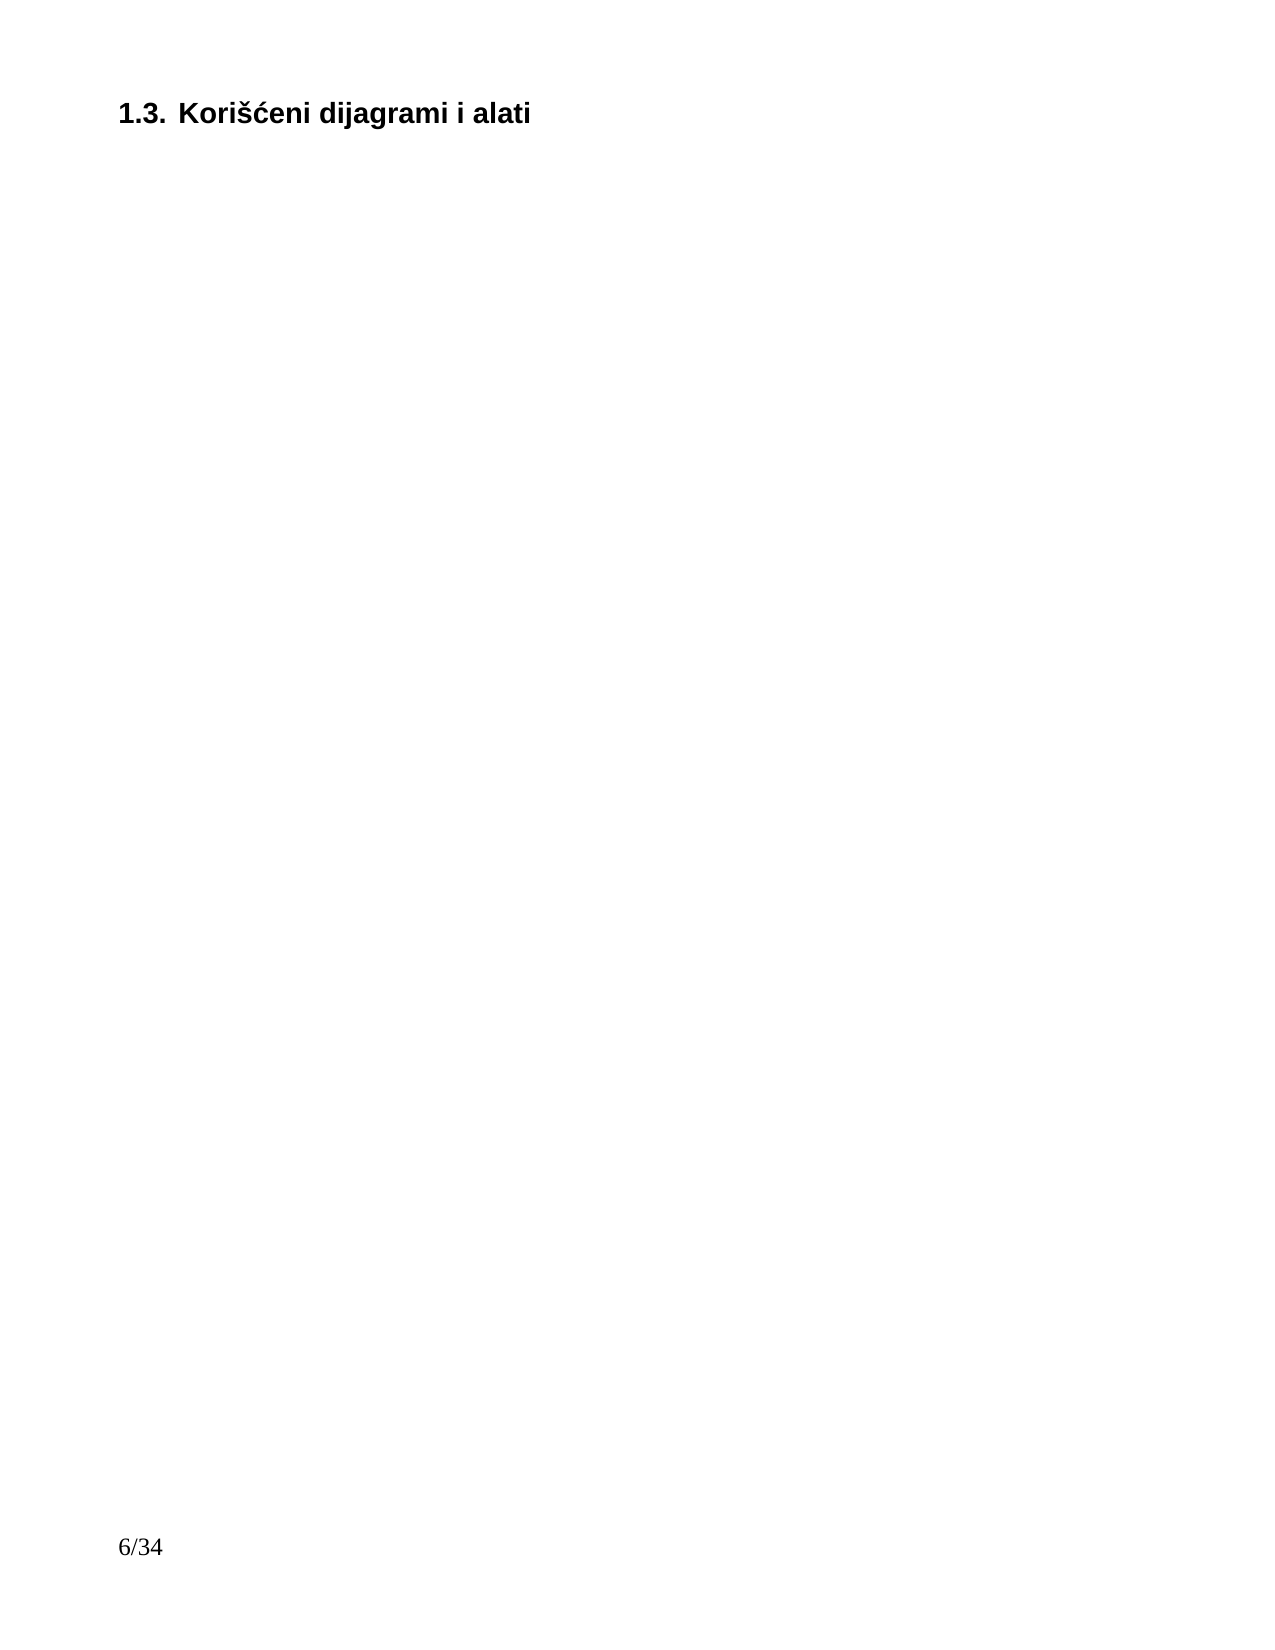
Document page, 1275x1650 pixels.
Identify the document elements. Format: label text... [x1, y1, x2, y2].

subtitle Korišćeni dijagrami i alati [118, 96, 1157, 129]
